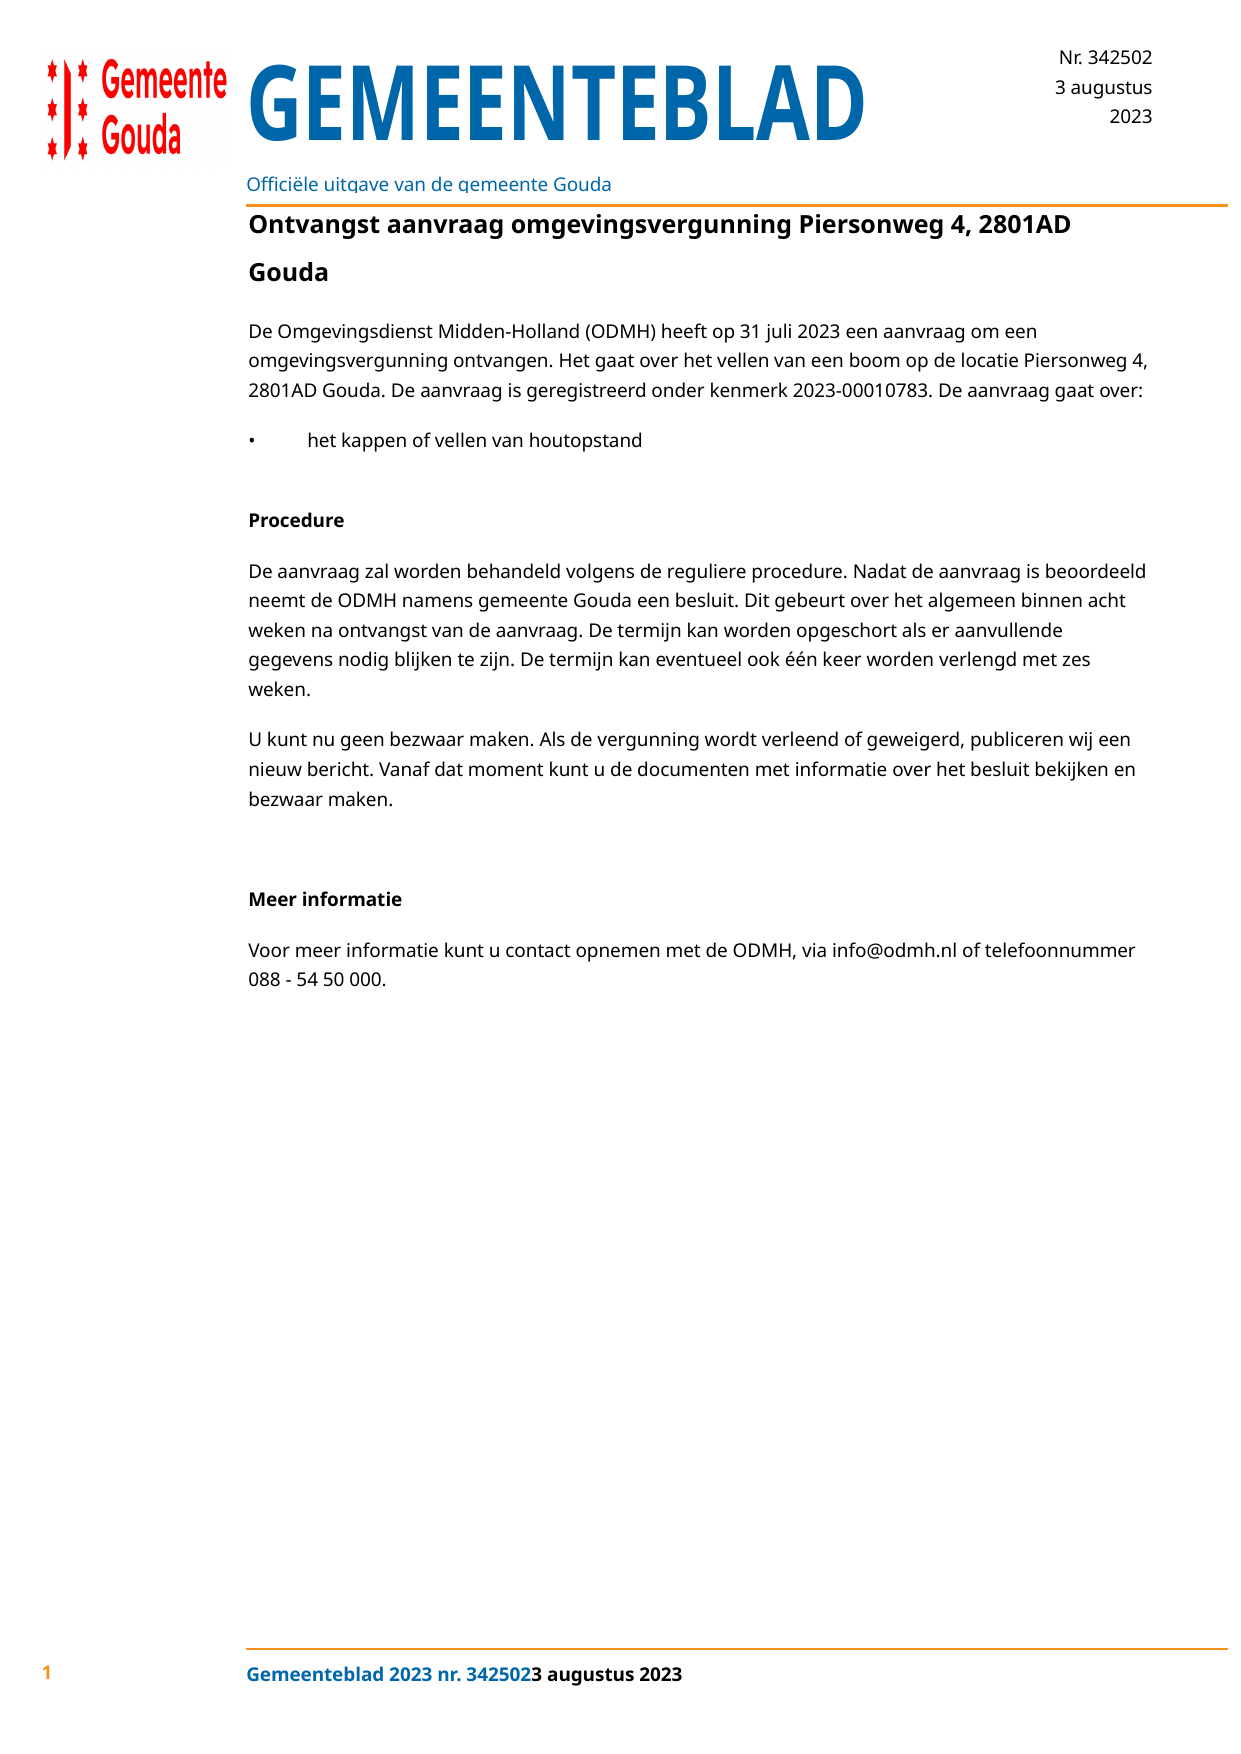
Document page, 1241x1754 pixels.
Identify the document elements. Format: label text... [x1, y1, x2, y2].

text U kunt nu geen bezwaar maken. Als de vergunning wordt verleend of geweigerd, publiceren wij een nieuw bericht. Vanaf dat moment kunt u de documenten met informatie over het besluit bekijken en bezwaar maken. [248, 727, 1152, 812]
text De Omgevingsdienst Midden-Holland (ODMH) heeft op 31 juli 2023 een aanvraag om een omgevingsvergunning ontvangen. Het gaat over het vellen van een boom op de locatie Piersonweg 4, 2801AD Gouda. De aanvraag is geregistreerd onder kenmerk 2023-00010783. De aanvraag gaat over: [248, 318, 1152, 403]
text De aanvraag zal worden behandeld volgens de reguliere procedure. Nadat de aanvraag is beoordeeld neemt de ODMH namens gemeente Gouda een besluit. Dit gebeurt over het algemeen binnen acht weken na ontvangst van de aanvraag. De termijn kan worden opgeschort als er aanvullende gegevens nodig blijken te zijn. De termijn kan eventueel ook één keer worden verlengd met zes weken. [248, 558, 1152, 702]
text Voor meer informatie kunt u contact opnemen met de ODMH, via info@odmh.nl of telefoonnummer 088 - 54 50 000. [248, 937, 1152, 992]
list het kappen of vellen van houtopstand [248, 427, 1152, 453]
text Procedure [248, 507, 1152, 533]
picture [41, 47, 231, 172]
text Ontvangst aanvraag omgevingsvergunning Piersonweg 4, 2801AD Gouda [248, 207, 1152, 288]
text Meer informatie [248, 887, 1152, 912]
